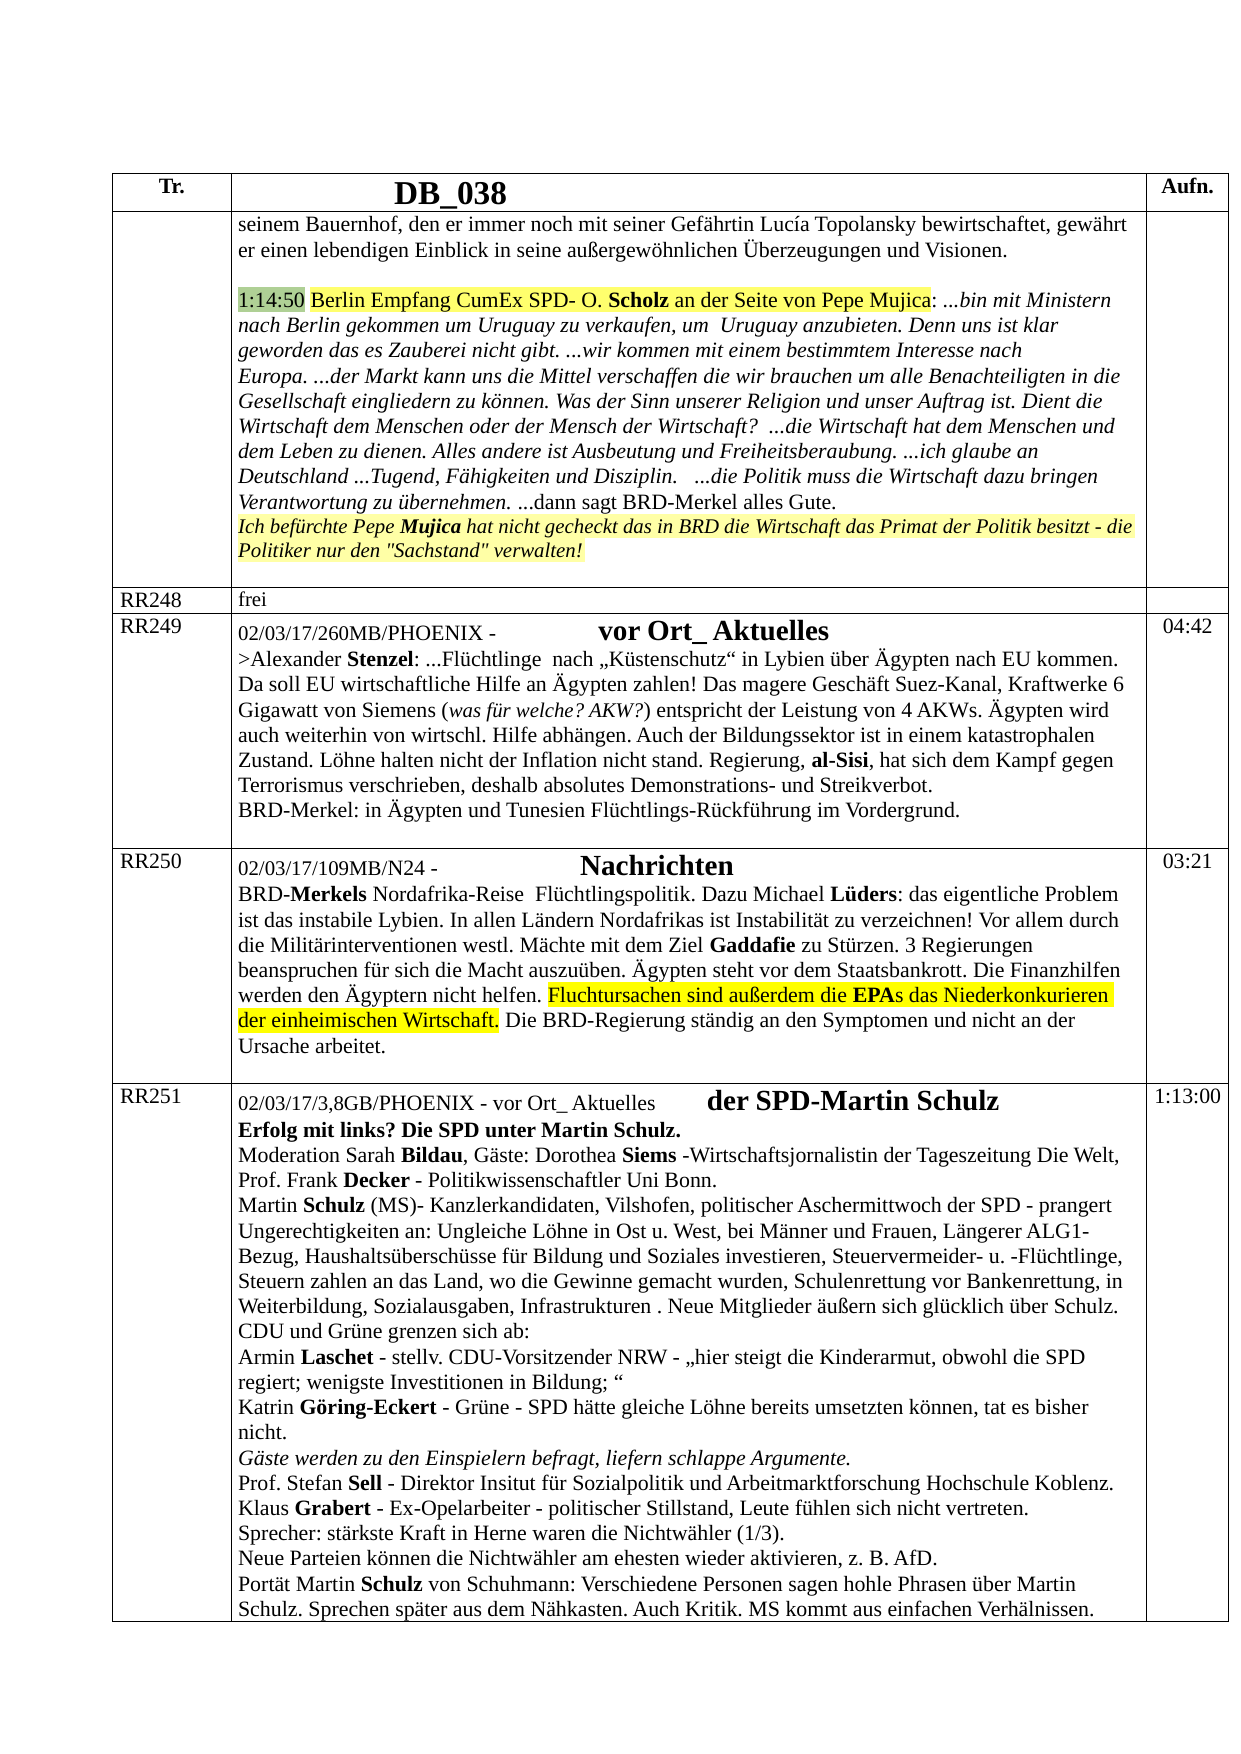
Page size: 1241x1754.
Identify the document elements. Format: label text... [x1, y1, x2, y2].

table_header Aufn. [1147, 174, 1228, 211]
table_cell 03:21 [1147, 849, 1228, 1083]
table_cell 02/03/17/3,8GB/PHOENIX - vor Ort_ Aktuelles der SPD-Martin Schulz Erfolg mit links? Die SPD unter Martin Schulz. Moderation Sarah Bildau, Gäste: Dorothea Siems -Wirtschaftsjornalistin der Tageszeitung Die Welt, Prof. Frank Decker - Politikwissenschaftler Uni Bonn. Martin Schulz (MS)- Kanzlerkandidaten, Vilshofen, politischer Aschermittwoch der SPD - prangert Ungerechtigkeiten an: Ungleiche Löhne in Ost u. West, bei Männer und Frauen, Längerer ALG1-Bezug, Haushaltsüberschüsse für Bildung und Soziales investieren, Steuervermeider- u. -Flüchtlinge, Steuern zahlen an das Land, wo die Gewinne gemacht wurden, Schulenrettung vor Bankenrettung, in Weiterbildung, Sozialausgaben, Infrastrukturen . Neue Mitglieder äußern sich glücklich über Schulz. CDU und Grüne grenzen sich ab: Armin Laschet - stellv. CDU-Vorsitzender NRW - „hier steigt die Kinderarmut, obwohl die SPD regiert; wenigste Investitionen in Bildung; “ Katrin Göring-Eckert - Grüne - SPD hätte gleiche Löhne bereits umsetzten können, tat es bisher nicht. Gäste werden zu den Einspielern befragt, liefern schlappe Argumente. Prof. Stefan Sell - Direktor Insitut für Sozialpolitik und Arbeitmarktforschung Hochschule Koblenz. Klaus Grabert - Ex-Opelarbeiter - politischer Stillstand, Leute fühlen sich nicht vertreten. Sprecher: stärkste Kraft in Herne waren die Nichtwähler (1/3). Neue Parteien können die Nichtwähler am ehesten wieder aktivieren, z. B. AfD. Portät Martin Schulz von Schuhmann: Verschiedene Personen sagen hohle Phrasen über Martin Schulz. Sprechen später aus dem Nähkasten. Auch Kritik. MS kommt aus einfachen Verhälnissen. [232, 1084, 1146, 1621]
table_cell frei [232, 588, 1146, 612]
table_cell [1147, 588, 1228, 612]
table_cell RR251 [113, 1084, 231, 1621]
table_cell RR248 [113, 588, 231, 612]
table_cell [113, 212, 231, 587]
table_cell RR250 [113, 849, 231, 1083]
table_header Tr. [113, 174, 231, 211]
table_cell seinem Bauernhof, den er immer noch mit seiner Gefährtin Lucía Topolansky bewirtschaftet, gewährt er einen lebendigen Einblick in seine außergewöhnlichen Überzeugungen und Visionen. 1:14:50 Berlin Empfang CumEx SPD- O. Scholz an der Seite von Pepe Mujica: ...bin mit Ministern nach Berlin gekommen um Uruguay zu verkaufen, um Uruguay anzubieten. Denn uns ist klar geworden das es Zauberei nicht gibt. ...wir kommen mit einem bestimmtem Interesse nach Europa. ...der Markt kann uns die Mittel verschaffen die wir brauchen um alle Benachteiligten in die Gesellschaft eingliedern zu können. Was der Sinn unserer Religion und unser Auftrag ist. Dient die Wirtschaft dem Menschen oder der Mensch der Wirtschaft? ...die Wirtschaft hat dem Menschen und dem Leben zu dienen. Alles andere ist Ausbeutung und Freiheitsberaubung. ...ich glaube an Deutschland ...Tugend, Fähigkeiten und Disziplin. ...die Politik muss die Wirtschaft dazu bringen Verantwortung zu übernehmen. ...dann sagt BRD-Merkel alles Gute. Ich befürchte Pepe Mujica hat nicht gecheckt das in BRD die Wirtschaft das Primat der Politik besitzt - die Politiker nur den "Sachstand" verwalten! [232, 212, 1146, 587]
table_cell 04:42 [1147, 614, 1228, 848]
table_cell 1:13:00 [1147, 1084, 1228, 1621]
table_cell [1147, 212, 1228, 587]
table_header DB_038 [232, 174, 1146, 211]
table_cell RR249 [113, 614, 231, 848]
table_cell 02/03/17/109MB/N24 - Nachrichten BRD-Merkels Nordafrika-Reise Flüchtlingspolitik. Dazu Michael Lüders: das eigentliche Problem ist das instabile Lybien. In allen Ländern Nordafrikas ist Instabilität zu verzeichnen! Vor allem durch die Militärinterventionen westl. Mächte mit dem Ziel Gaddafie zu Stürzen. 3 Regierungen beanspruchen für sich die Macht auszuüben. Ägypten steht vor dem Staatsbankrott. Die Finanzhilfen werden den Ägyptern nicht helfen. Fluchtursachen sind außerdem die EPAs das Niederkonkurieren der einheimischen Wirtschaft. Die BRD-Regierung ständig an den Symptomen und nicht an der Ursache arbeitet. [232, 849, 1146, 1083]
table_cell 02/03/17/260MB/PHOENIX - vor Ort_ Aktuelles >Alexander Stenzel: ...Flüchtlinge nach „Küstenschutz“ in Lybien über Ägypten nach EU kommen. Da soll EU wirtschaftliche Hilfe an Ägypten zahlen! Das magere Geschäft Suez-Kanal, Kraftwerke 6 Gigawatt von Siemens (was für welche? AKW?) entspricht der Leistung von 4 AKWs. Ägypten wird auch weiterhin von wirtschl. Hilfe abhängen. Auch der Bildungssektor ist in einem katastrophalen Zustand. Löhne halten nicht der Inflation nicht stand. Regierung, al-Sisi, hat sich dem Kampf gegen Terrorismus verschrieben, deshalb absolutes Demonstrations- und Streikverbot. BRD-Merkel: in Ägypten und Tunesien Flüchtlings-Rückführung im Vordergrund. [232, 614, 1146, 848]
